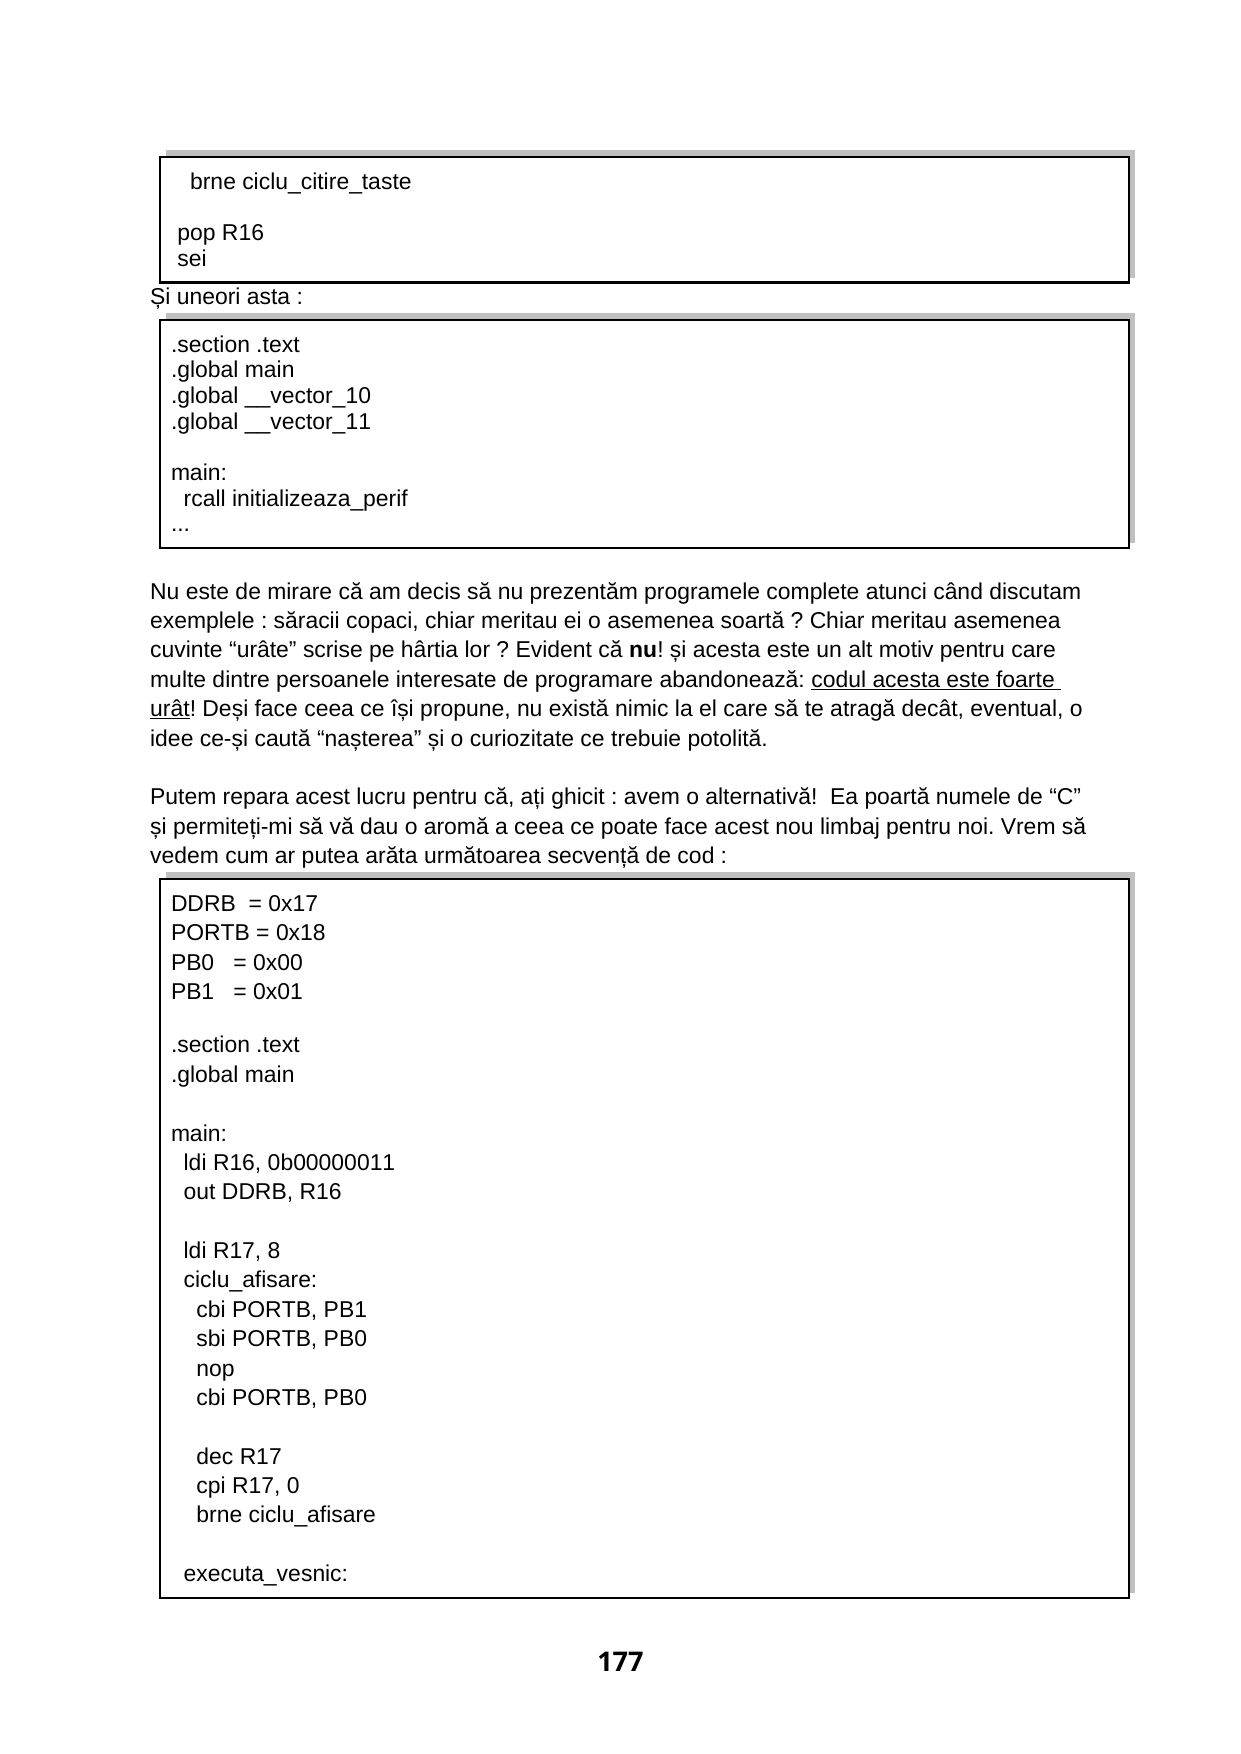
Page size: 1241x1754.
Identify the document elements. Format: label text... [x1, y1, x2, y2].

text Nu este de mirare că am decis să nu prezentăm programele complete atunci când discutam exemplele : săracii copaci, chiar meritau ei o asemenea soartă ? Chiar meritau asemenea cuvinte “urâte” scrise pe hârtia lor ? Evident că nu! și acesta este un alt motiv pentru care multe dintre persoanele interesate de programare abandonează: codul acesta este foarte urât! Deși face ceea ce își propune, nu există nimic la el care să te atragă decât, eventual, o idee ce-și caută “nașterea” și o curiozitate ce trebuie potolită. [150, 578, 1091, 751]
table_header brne ciclu_citire_taste pop R16 sei [161, 158, 1128, 281]
table_header .section .text .global main .global __vector_10 .global __vector_11 main: rcall initializeaza_perif ... [161, 321, 1128, 547]
text Putem repara acest lucru pentru că, ați ghicit : avem o alternativă! Ea poartă numele de “C” și permiteți-mi să vă dau o aromă a ceea ce poate face acest nou limbaj pentru noi. Vrem să vedem cum ar putea arăta următoarea secvență de cod : [150, 784, 1091, 868]
table_header DDRB = 0x17 PORTB = 0x18 PB0 = 0x00 PB1 = 0x01 .section .text .global main main: ldi R16, 0b00000011 out DDRB, R16 ldi R17, 8 ciclu_afisare: cbi PORTB, PB1 sbi PORTB, PB0 nop cbi PORTB, PB0 dec R17 cpi R17, 0 brne ciclu_afisare executa_vesnic: [161, 880, 1128, 1597]
text Și uneori asta : [150, 283, 1091, 309]
